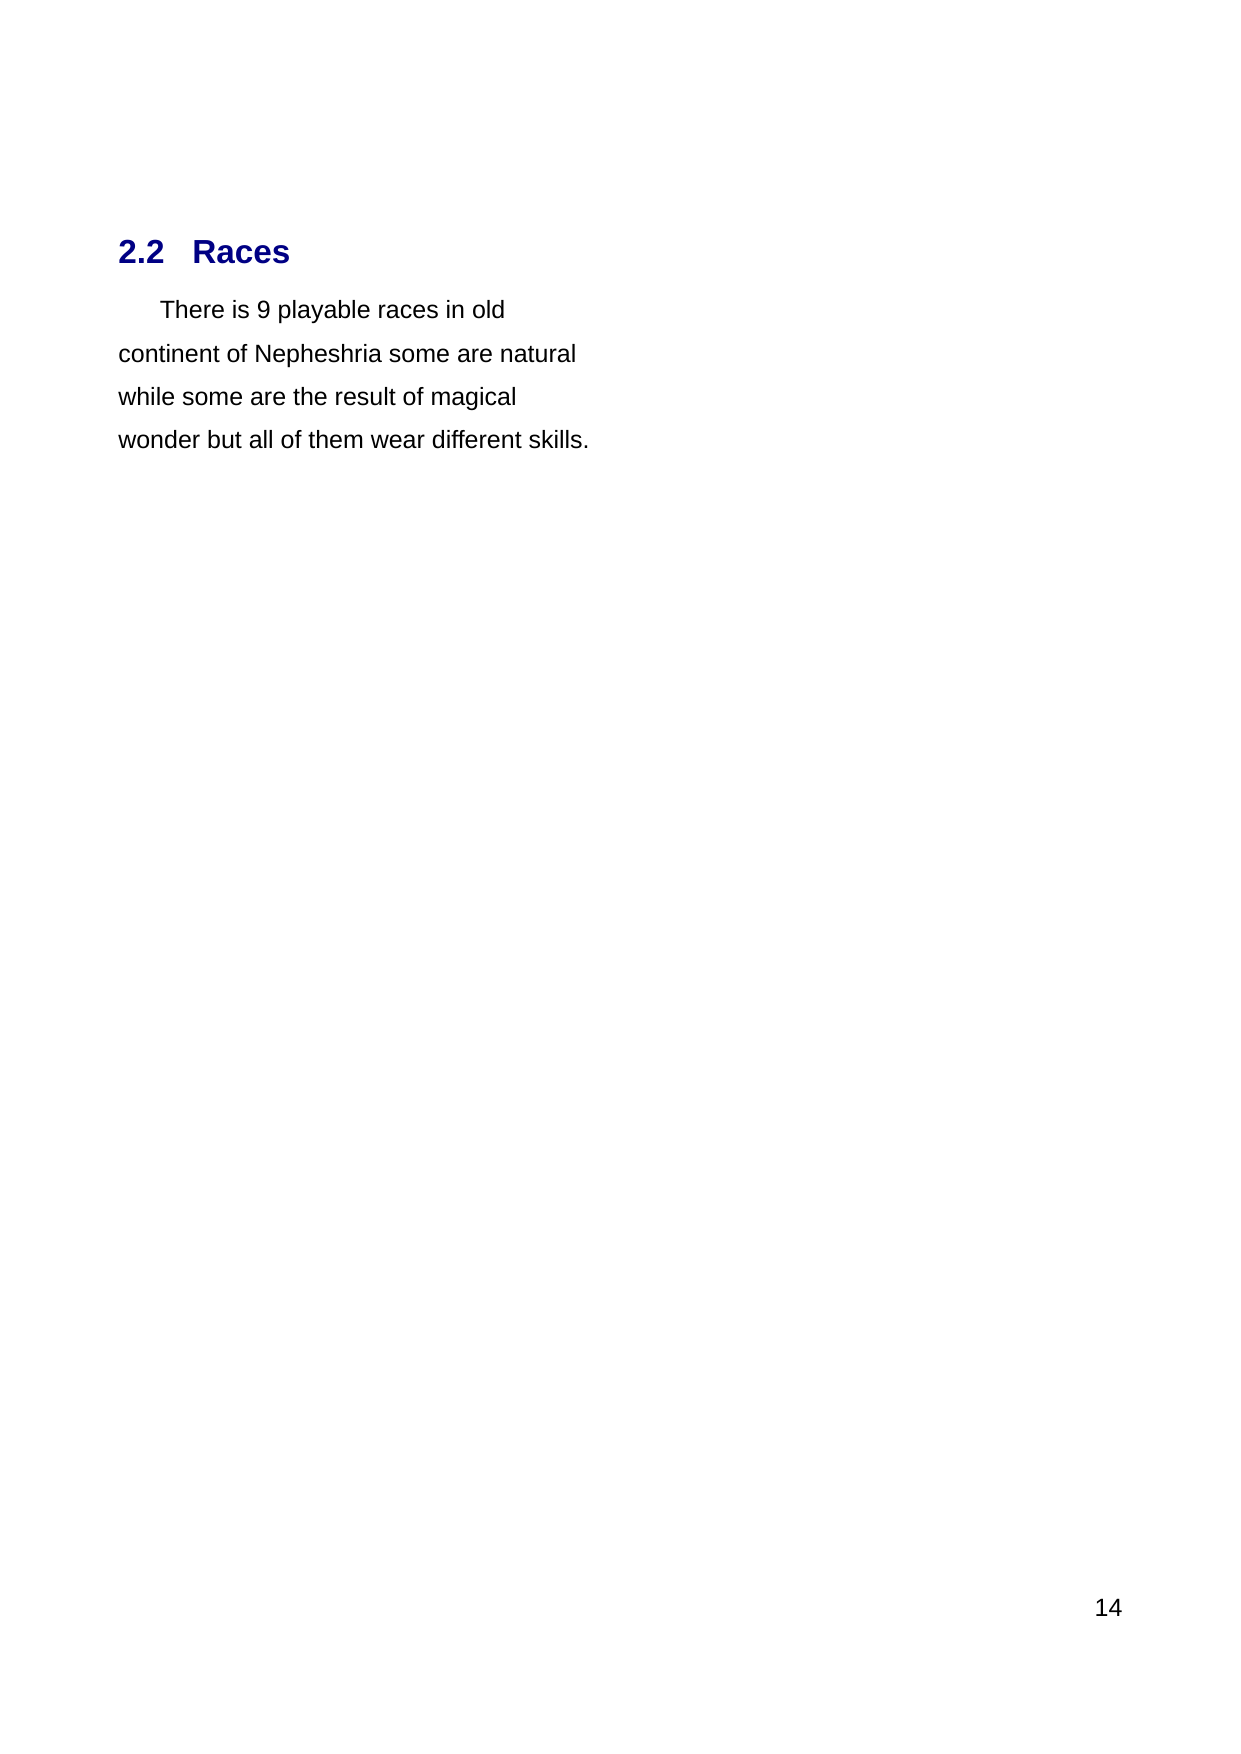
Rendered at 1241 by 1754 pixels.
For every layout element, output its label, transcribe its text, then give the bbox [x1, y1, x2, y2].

text There is 9 playable races in old continent of Nepheshria some are natural while some are the result of magical wonder but all of them wear different skills. [118, 296, 605, 454]
subtitle Races [118, 232, 1122, 270]
